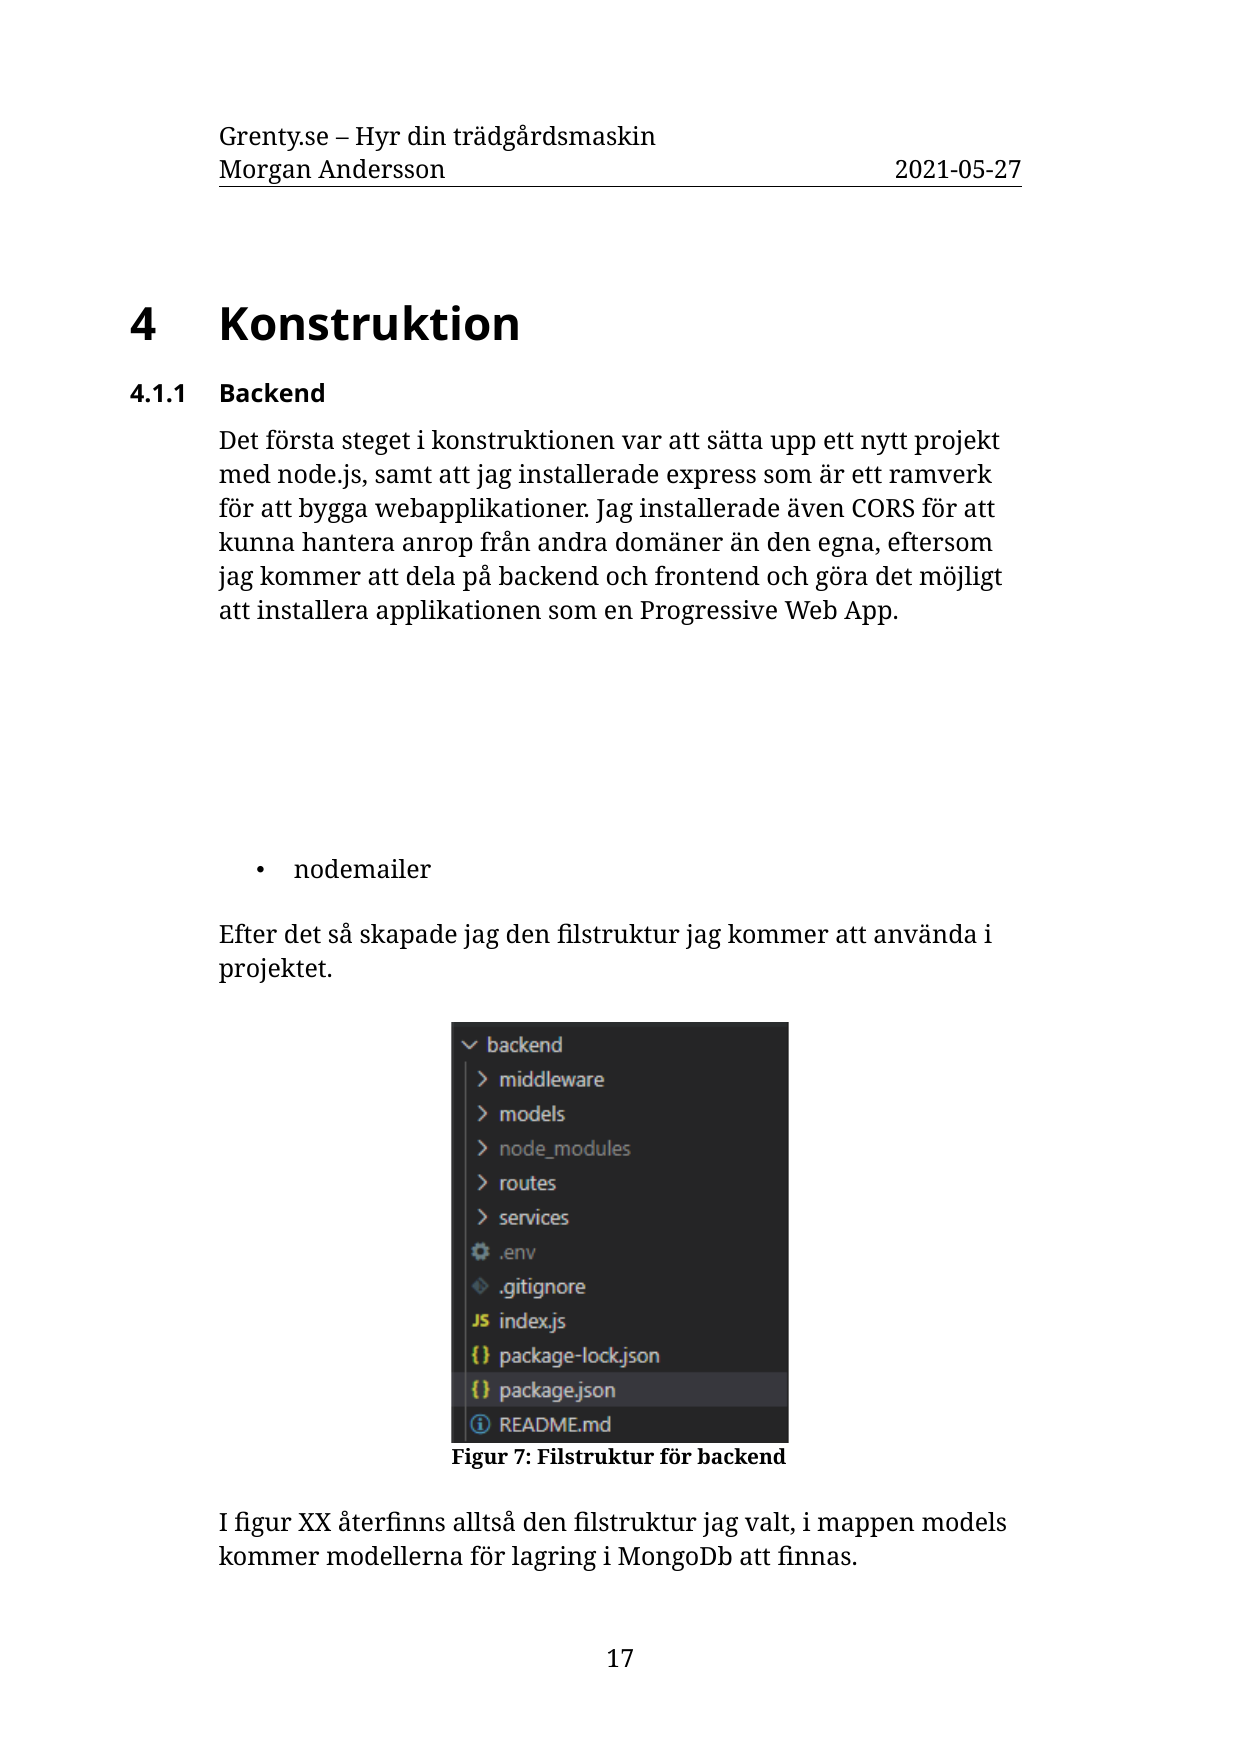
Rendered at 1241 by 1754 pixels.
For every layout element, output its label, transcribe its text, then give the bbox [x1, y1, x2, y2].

text Det första steget i konstruktionen var att sätta upp ett nytt projekt med node.js, samt att jag installerade express som är ett ramverk för att bygga webapplikationer. Jag installerade även CORS för att kunna hantera anrop från andra domäner än den egna, eftersom jag kommer att dela på backend och frontend och göra det möjligt att installera applikationen som en Progressive Web App. [218, 422, 1022, 627]
subtitle Konstruktion [130, 291, 1022, 353]
picture [451, 1022, 789, 1443]
subtitle Backend [130, 375, 1022, 409]
text I figur XX återfinns alltså den filstruktur jag valt, i mappen models kommer modellerna för lagring i MongoDb att finnas. [218, 1009, 1022, 1573]
list nodemailer [256, 852, 1022, 886]
text Figur 7: Filstruktur för backend [451, 1443, 789, 1471]
text Efter det så skapade jag den filstruktur jag kommer att använda i projektet. [218, 917, 1022, 985]
